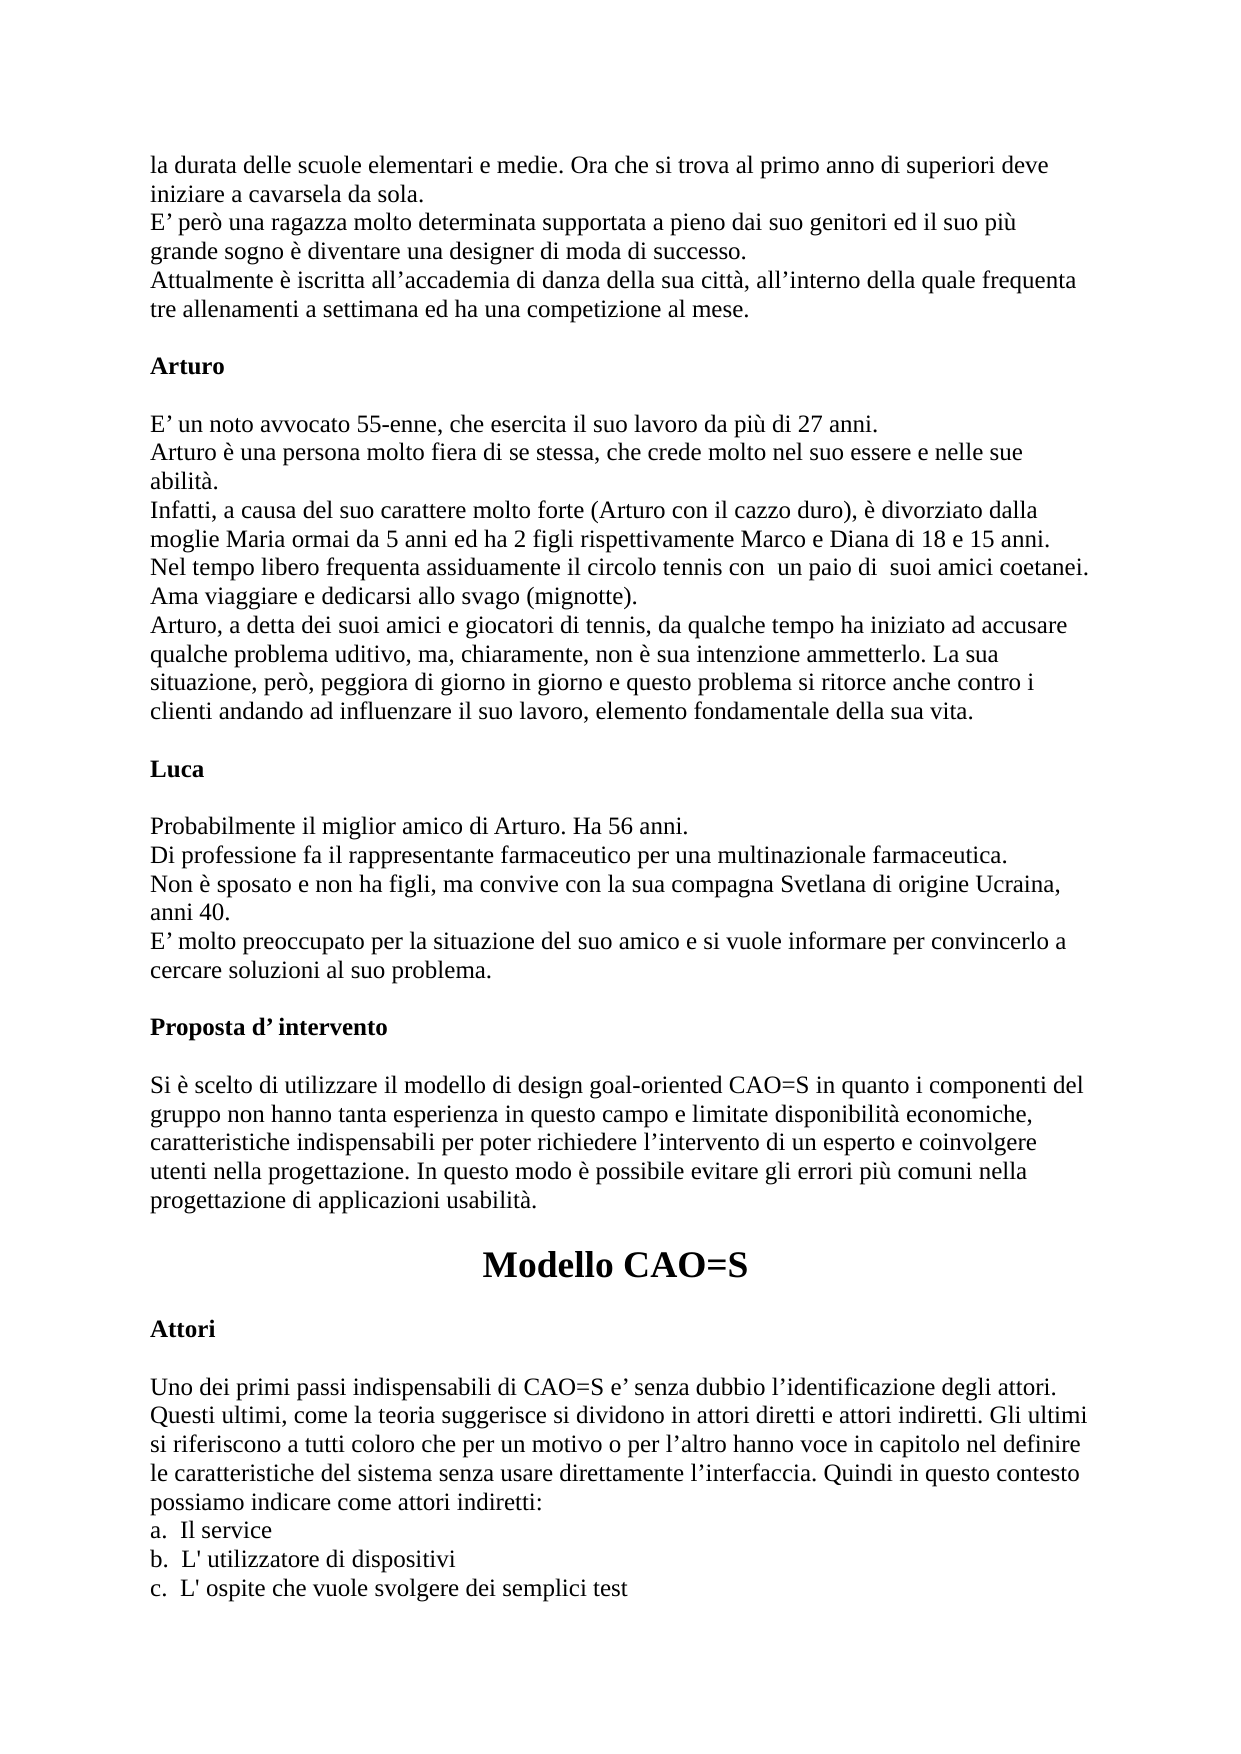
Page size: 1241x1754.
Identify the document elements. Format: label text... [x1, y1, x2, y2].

text c. L' ospite che vuole svolgere dei semplici test [150, 1573, 1090, 1602]
text E’ però una ragazza molto determinata supportata a pieno dai suo genitori ed il suo più grande sogno è diventare una designer di moda di successo. [150, 207, 1090, 265]
text Probabilmente il miglior amico di Arturo. Ha 56 anni. [150, 811, 1090, 840]
text Luca [150, 754, 1090, 782]
text Nel tempo libero frequenta assiduamente il circolo tennis con un paio di suoi amici coetanei. [150, 552, 1090, 581]
text Di professione fa il rappresentante farmaceutico per una multinazionale farmaceutica. [150, 840, 1090, 869]
text E’ molto preoccupato per la situazione del suo amico e si vuole informare per convincerlo a cercare soluzioni al suo problema. [150, 926, 1090, 984]
text Uno dei primi passi indispensabili di CAO=S e’ senza dubbio l’identificazione degli attori. Questi ultimi, come la teoria suggerisce si dividono in attori diretti e attori indiretti. Gli ultimi si riferiscono a tutti coloro che per un motivo o per l’altro hanno voce in capitolo nel definire le caratteristiche del sistema senza usare direttamente l’interfaccia. Quindi in questo contesto possiamo indicare come attori indiretti: [150, 1372, 1090, 1516]
text Proposta d’ intervento [150, 1012, 1090, 1041]
text Infatti, a causa del suo carattere molto forte (Arturo con il cazzo duro), è divorziato dalla moglie Maria ormai da 5 anni ed ha 2 figli rispettivamente Marco e Diana di 18 e 15 anni. [150, 495, 1090, 552]
text Attualmente è iscritta all’accademia di danza della sua città, all’interno della quale frequenta tre allenamenti a settimana ed ha una competizione al mese. [150, 265, 1090, 322]
text Arturo, a detta dei suoi amici e giocatori di tennis, da qualche tempo ha iniziato ad accusare qualche problema uditivo, ma, chiaramente, non è sua intenzione ammetterlo. La sua situazione, però, peggiora di giorno in giorno e questo problema si ritorce anche contro i clienti andando ad influenzare il suo lavoro, elemento fondamentale della sua vita. [150, 610, 1090, 725]
text a. Il service [150, 1516, 1090, 1544]
text Arturo è una persona molto fiera di se stessa, che crede molto nel suo essere e nelle sue abilità. [150, 437, 1090, 495]
text E’ un noto avvocato 55-enne, che esercita il suo lavoro da più di 27 anni. [150, 409, 1090, 437]
text b. L' utilizzatore di dispositivi [150, 1544, 1090, 1573]
text Arturo [150, 351, 1090, 380]
text Si è scelto di utilizzare il modello di design goal-oriented CAO=S in quanto i componenti del gruppo non hanno tanta esperienza in questo campo e limitate disponibilità economiche, caratteristiche indispensabili per poter richiedere l’intervento di un esperto e coinvolgere utenti nella progettazione. In questo modo è possibile evitare gli errori più comuni nella progettazione di applicazioni usabilità. [150, 1070, 1090, 1214]
text Ama viaggiare e dedicarsi allo svago (mignotte). [150, 581, 1090, 610]
text la durata delle scuole elementari e medie. Ora che si trova al primo anno di superiori deve iniziare a cavarsela da sola. [150, 150, 1090, 207]
text Non è sposato e non ha figli, ma convive con la sua compagna Svetlana di origine Ucraina, anni 40. [150, 869, 1090, 926]
text Modello CAO=S [150, 1242, 1090, 1286]
text Attori [150, 1314, 1090, 1343]
